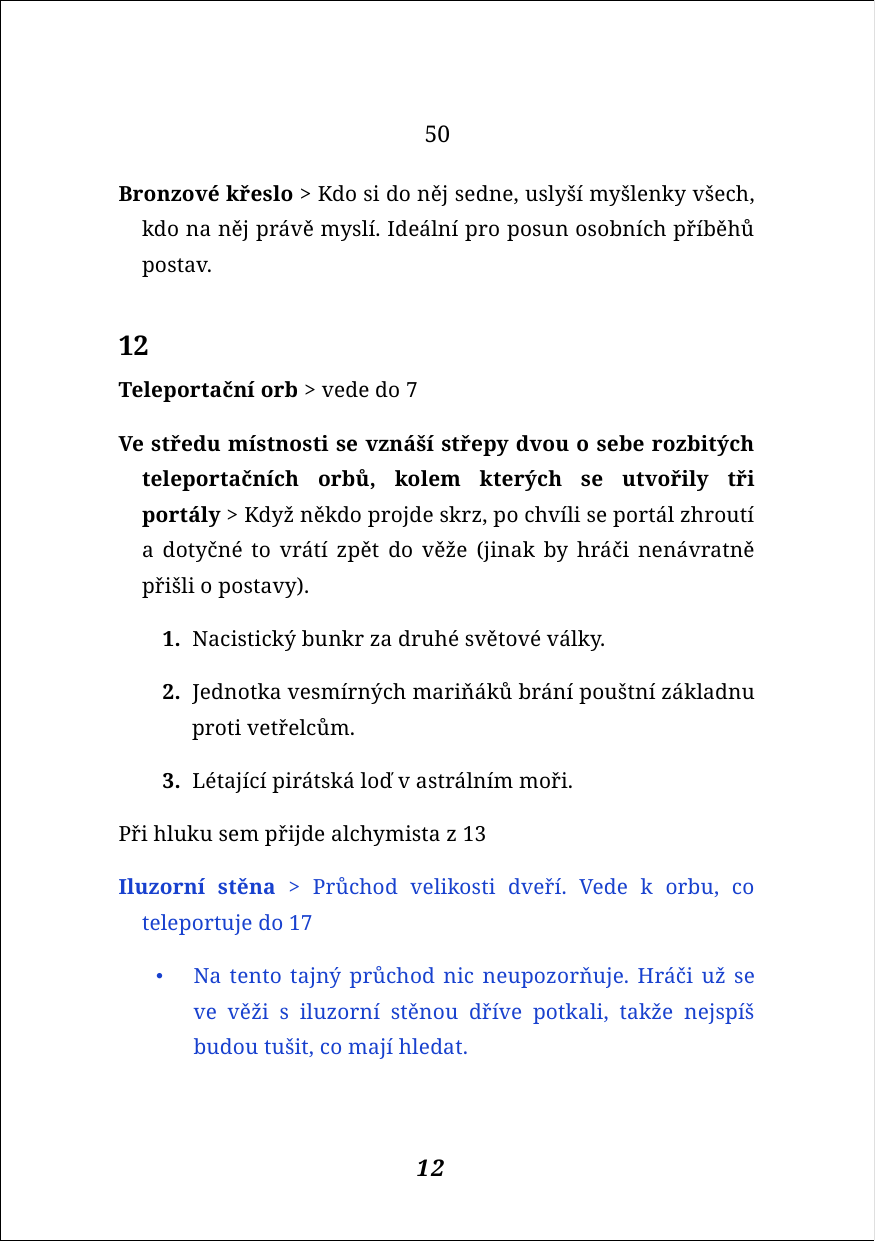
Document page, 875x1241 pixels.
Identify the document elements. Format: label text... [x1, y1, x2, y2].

list Jednotka vesmírných mariňáků brání pouštní základnu proti vetřelcům. [162, 677, 756, 741]
text Bronzové křeslo > Kdo si do něj sedne, uslyší myšlenky všech, kdo na něj právě myslí. Ideální pro posun osobních příběhů postav. [118, 179, 756, 278]
text Iluzorní stěna > Průchod velikosti dveří. Vede k orbu, co teleportuje do 17 [118, 872, 756, 936]
text Teleportační orb > vede do 7 [118, 376, 756, 404]
list Nacistický bunkr za druhé světové války. [162, 624, 756, 652]
text Při hluku sem přijde alchymista z 13 [118, 819, 756, 848]
text Ve středu místnosti se vznáší střepy dvou o sebe rozbitých teleportačních orbů, kolem kterých se utvořily tři portály > Když někdo projde skrz, po chvíli se portál zhroutí a dotyčné to vrátí zpět do věže (jinak by hráči nenávratně přišli o postavy). [118, 429, 756, 599]
list Na tento tajný průchod nic neupozorňuje. Hráči už se ve věži s iluzorní stěnou dříve potkali, takže nejspíš budou tušit, co mají hledat. [156, 961, 756, 1061]
subtitle 12 [118, 327, 756, 364]
list Létající pirátská loď v astrálním moři. [162, 766, 756, 794]
